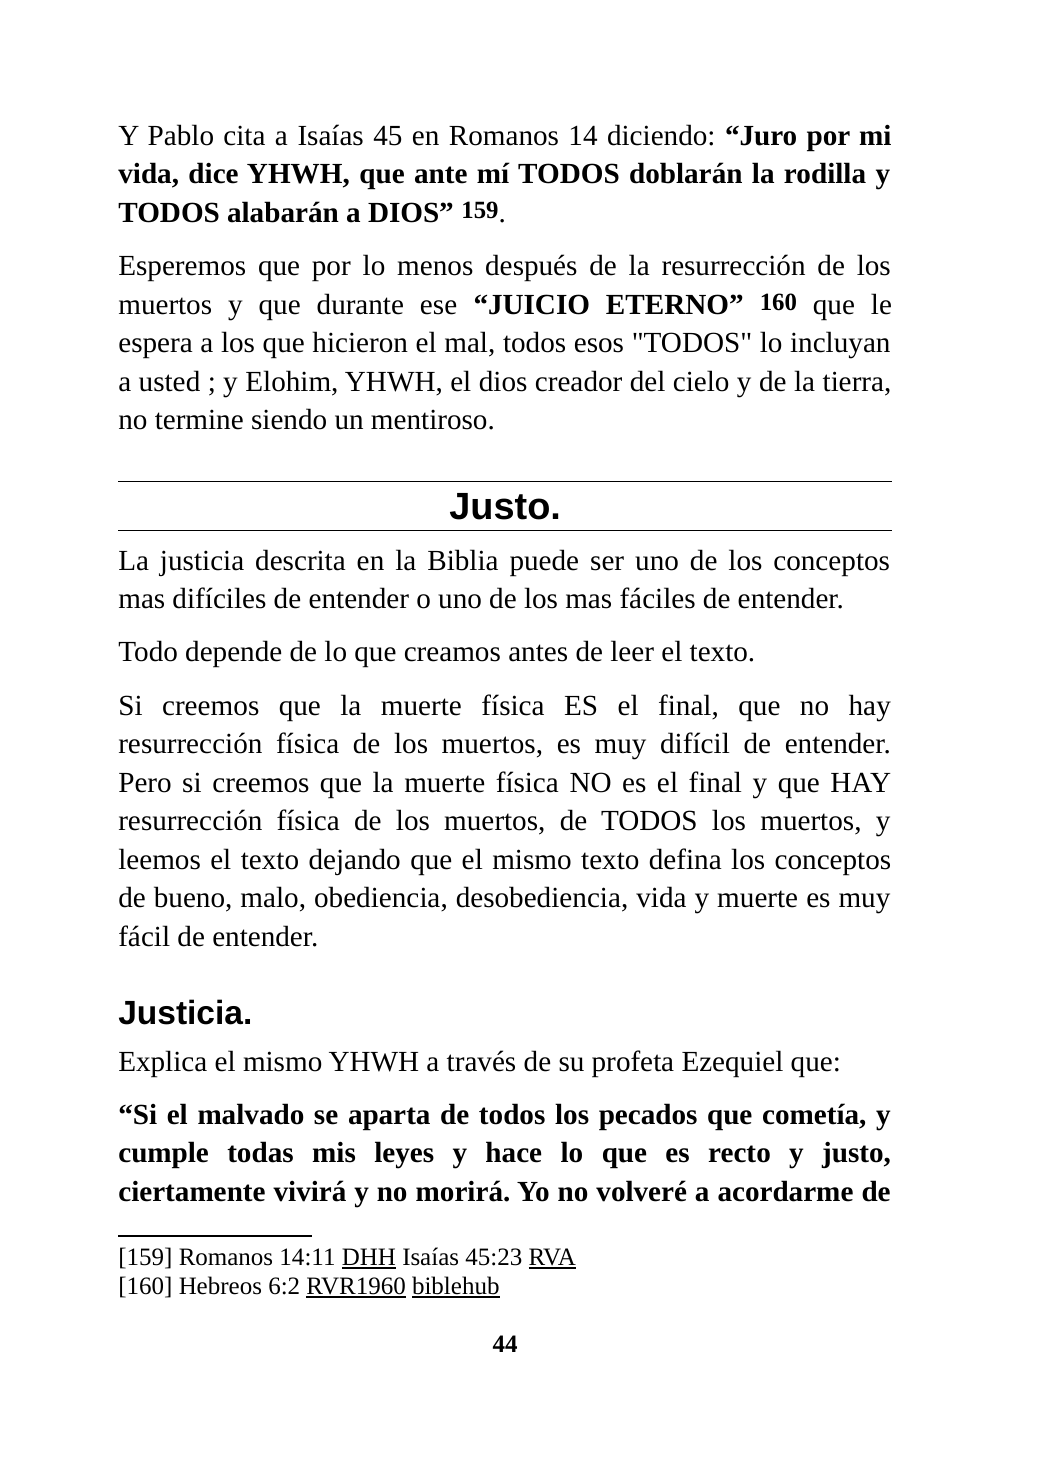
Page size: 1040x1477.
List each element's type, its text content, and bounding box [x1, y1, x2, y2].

text La justicia descrita en la Biblia puede ser uno de los conceptos mas difíciles de entender o uno de los mas fáciles de entender. [118, 543, 892, 615]
text “Si el malvado se aparta de todos los pecados que cometía, y cumple todas mis leyes y hace lo que es recto y justo, ciertamente vivirá y no morirá. Yo no volveré a acordarme de [118, 1097, 892, 1208]
text Romanos 14:11 DHH Isaías 45:23 RVA [118, 1242, 892, 1271]
text Si creemos que la muerte física ES el final, que no hay resurrección física de los muertos, es muy difícil de entender. Pero si creemos que la muerte física NO es el final y que HAY resurrección física de los muertos, de TODOS los muertos, y leemos el texto dejando que el mismo texto defina los conceptos de bueno, malo, obediencia, desobediencia, vida y muerte es muy fácil de entender. [118, 688, 892, 952]
text Explica el mismo YHWH a través de su profeta Ezequiel que: [118, 1044, 892, 1077]
subtitle Justicia. [118, 993, 892, 1031]
text Hebreos 6:2 RVR1960 biblehub [118, 1271, 892, 1300]
text Esperemos que por lo menos después de la resurrección de los muertos y que durante ese “JUICIO ETERNO” que le espera a los que hicieron el mal, todos esos "TODOS" lo incluyan a usted ; y Elohim, YHWH, el dios creador del cielo y de la tierra, no termine siendo un mentiroso. [118, 248, 892, 436]
text Y Pablo cita a Isaías 45 en Romanos 14 diciendo: “Juro por mi vida, dice YHWH, que ante mí TODOS doblarán la rodilla y TODOS alabarán a DIOS” . [118, 118, 892, 229]
subtitle Justo. [118, 482, 892, 530]
text Todo depende de lo que creamos antes de leer el texto. [118, 634, 892, 668]
